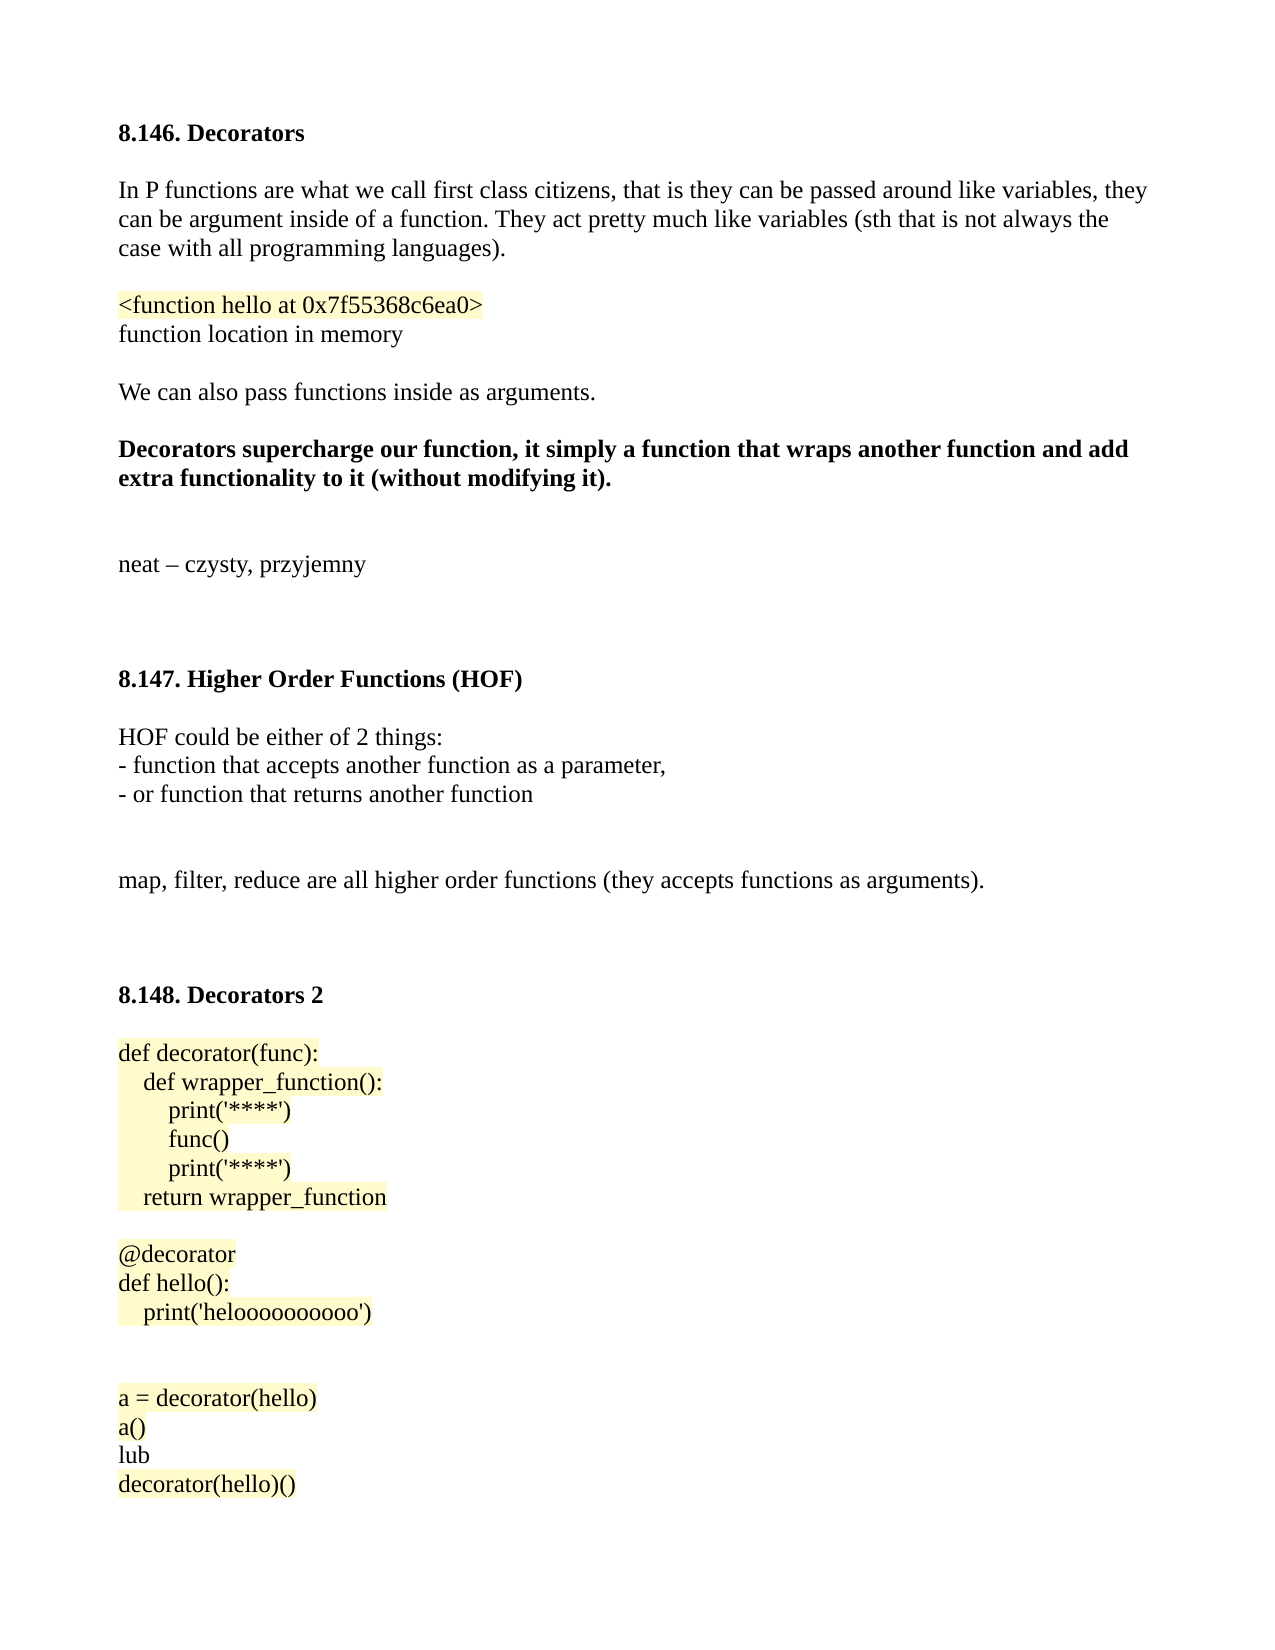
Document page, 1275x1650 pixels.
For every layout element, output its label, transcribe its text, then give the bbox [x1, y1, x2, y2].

text print('****') [118, 1153, 1157, 1182]
text decorator(hello)() [118, 1469, 1157, 1498]
text def hello(): [118, 1268, 1157, 1297]
text a() [118, 1412, 1157, 1441]
text a = decorator(hello) [118, 1383, 1157, 1412]
text - function that accepts another function as a parameter, [118, 751, 1157, 779]
text <function hello at 0x7f55368c6ea0> [118, 291, 1157, 319]
text function location in memory [118, 319, 1157, 348]
text @decorator [118, 1239, 1157, 1268]
text def wrapper_function(): [118, 1067, 1157, 1096]
text 8.146. Decorators [118, 118, 1157, 147]
text 8.148. Decorators 2 [118, 981, 1157, 1009]
text def decorator(func): [118, 1038, 1157, 1067]
text neat – czysty, przyjemny [118, 549, 1157, 578]
text map, filter, reduce are all higher order functions (they accepts functions as arguments). [118, 866, 1157, 894]
text We can also pass functions inside as arguments. [118, 377, 1157, 406]
text return wrapper_function [118, 1182, 1157, 1211]
text lub [118, 1441, 1157, 1469]
text Decorators supercharge our function, it simply a function that wraps another function and add extra functionality to it (without modifying it). [118, 434, 1157, 492]
text In P functions are what we call first class citizens, that is they can be passed around like variables, they can be argument inside of a function. They act pretty much like variables (sth that is not always the case with all programming languages). [118, 176, 1157, 262]
text 8.147. Higher Order Functions (HOF) [118, 664, 1157, 693]
text HOF could be either of 2 things: [118, 722, 1157, 751]
text print('****') [118, 1096, 1157, 1124]
text - or function that returns another function [118, 779, 1157, 808]
text func() [118, 1124, 1157, 1153]
text print('heloooooooooo') [118, 1297, 1157, 1326]
